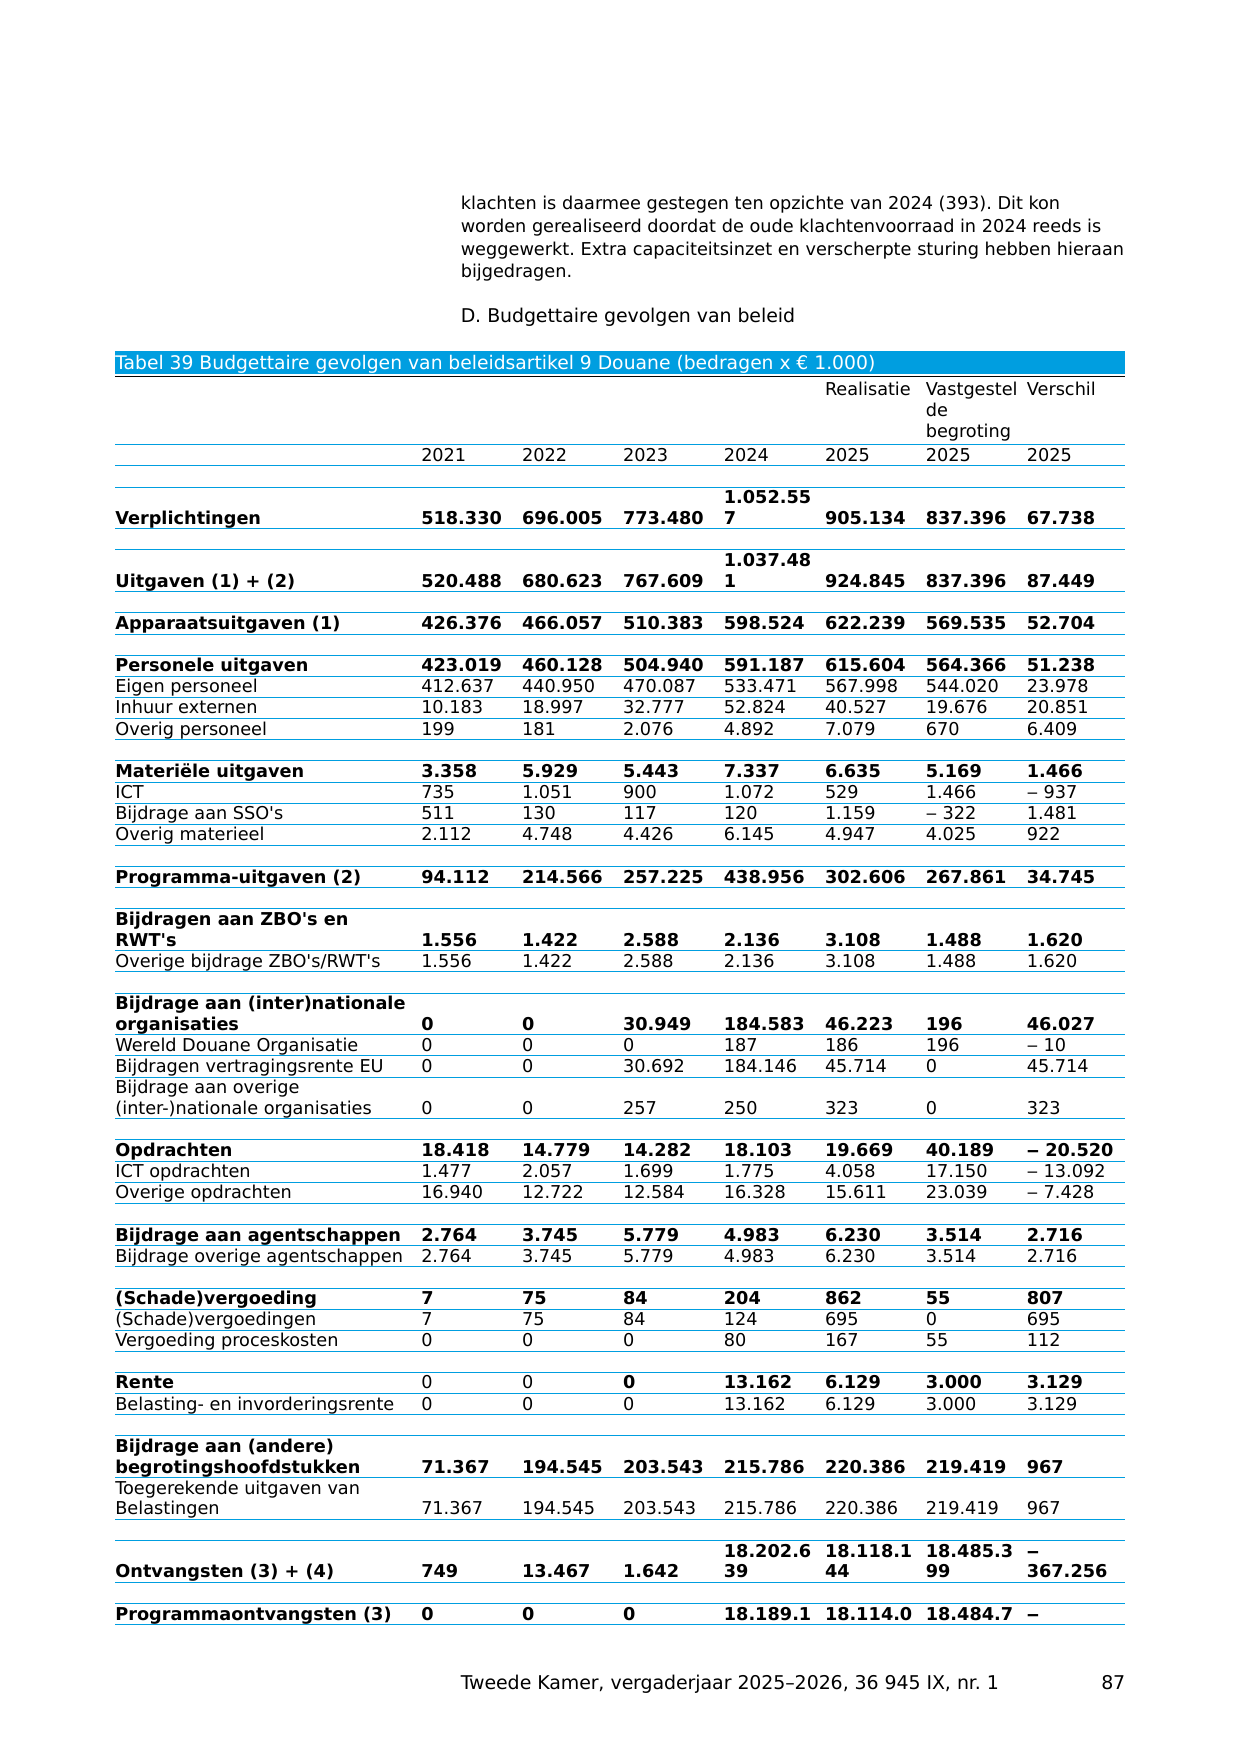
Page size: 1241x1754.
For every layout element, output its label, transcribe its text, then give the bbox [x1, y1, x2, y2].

table_cell 2022 [519, 445, 620, 465]
table_cell 520.488 [418, 550, 519, 591]
table_cell [1024, 1352, 1125, 1372]
table_cell 0 [418, 1035, 519, 1055]
table_cell 40.527 [822, 698, 923, 718]
table_cell Uitgaven (1) + (2) [115, 550, 418, 591]
table_cell 75 [519, 1289, 620, 1308]
table_cell 14.779 [519, 1140, 620, 1161]
table_cell 120 [721, 804, 822, 824]
table_cell ‒ 20.520 [1024, 1140, 1125, 1161]
table_cell [620, 1204, 721, 1224]
table_cell [721, 529, 822, 549]
table_cell 3.358 [418, 761, 519, 781]
table_cell Rente [115, 1373, 418, 1393]
table_cell Ontvangsten (3) + (4) [115, 1541, 418, 1582]
table_cell 504.940 [620, 656, 721, 676]
table_cell 18.202.639 [721, 1541, 822, 1582]
table_cell 591.187 [721, 656, 822, 676]
table_cell [923, 888, 1024, 908]
table_cell 0 [418, 1331, 519, 1351]
table_cell 412.637 [418, 677, 519, 697]
table_cell 323 [822, 1078, 923, 1118]
table_cell 187 [721, 1035, 822, 1055]
table_cell 529 [822, 783, 923, 803]
table_cell ‒ 937 [1024, 783, 1125, 803]
table_cell 2.112 [418, 825, 519, 845]
table_cell 511 [418, 804, 519, 824]
table_cell 7 [418, 1310, 519, 1330]
table_cell ICT opdrachten [115, 1162, 418, 1182]
table_cell 13.162 [721, 1394, 822, 1414]
table_cell ‒ 7.428 [1024, 1183, 1125, 1203]
table_cell 0 [620, 1394, 721, 1414]
table_cell Programma-uitgaven (2) [115, 867, 418, 887]
table_cell 466.057 [519, 613, 620, 633]
table_cell [721, 1267, 822, 1287]
table_cell [418, 846, 519, 866]
table_cell 0 [620, 1373, 721, 1393]
table_cell 215.786 [721, 1436, 822, 1477]
table_cell [519, 592, 620, 612]
table_cell 1.477 [418, 1162, 519, 1182]
table_cell ‒ 13.092 [1024, 1162, 1125, 1182]
table_cell [1024, 888, 1125, 908]
table_cell 5.443 [620, 761, 721, 781]
table_cell 2.716 [1024, 1246, 1125, 1266]
table_cell [721, 1415, 822, 1435]
table_cell ‒ [1024, 1604, 1125, 1624]
table_cell 18.484.7 [923, 1604, 1024, 1624]
table_cell [519, 888, 620, 908]
table_cell 5.929 [519, 761, 620, 781]
table_cell 4.892 [721, 719, 822, 739]
table_cell Bijdragen aan ZBO's en RWT's [115, 909, 418, 950]
table_cell Bijdrage overige agentschappen [115, 1246, 418, 1266]
table_cell ‒ 367.256 [1024, 1541, 1125, 1582]
table_cell 10.183 [418, 698, 519, 718]
table_cell [519, 846, 620, 866]
table_cell 1.620 [1024, 951, 1125, 971]
table_cell 215.786 [721, 1478, 822, 1519]
table_cell [1024, 1520, 1125, 1540]
table_cell 18.997 [519, 698, 620, 718]
table_cell 773.480 [620, 488, 721, 528]
table_cell Verschil [1024, 377, 1125, 444]
table_cell 2025 [822, 445, 923, 465]
table_cell 194.545 [519, 1436, 620, 1477]
table_cell 17.150 [923, 1162, 1024, 1182]
table_cell [923, 972, 1024, 992]
table_cell [822, 1119, 923, 1139]
table_cell 967 [1024, 1478, 1125, 1519]
table_cell 0 [418, 994, 519, 1034]
table_cell ICT [115, 783, 418, 803]
table_cell Inhuur externen [115, 698, 418, 718]
table_cell 862 [822, 1289, 923, 1308]
table_cell [115, 445, 418, 465]
table_cell 219.419 [923, 1478, 1024, 1519]
table_cell 1.699 [620, 1162, 721, 1182]
table_cell 3.514 [923, 1246, 1024, 1266]
table_cell 0 [418, 1373, 519, 1393]
table_cell 1.422 [519, 909, 620, 950]
table_cell 4.058 [822, 1162, 923, 1182]
table_cell Bijdrage aan (andere) begrotingshoofdstukken [115, 1436, 418, 1477]
table_cell [721, 1352, 822, 1372]
table_cell [519, 377, 620, 444]
table_cell 87.449 [1024, 550, 1125, 591]
table_cell [115, 529, 418, 549]
table_cell 1.481 [1024, 804, 1125, 824]
table_cell 900 [620, 783, 721, 803]
table_cell 32.777 [620, 698, 721, 718]
table_cell 0 [519, 1394, 620, 1414]
table_cell [923, 1267, 1024, 1287]
table_cell [519, 972, 620, 992]
table_cell 19.676 [923, 698, 1024, 718]
table_cell 214.566 [519, 867, 620, 887]
table_cell [418, 888, 519, 908]
table_cell [115, 1520, 418, 1540]
table_cell ‒ 322 [923, 804, 1024, 824]
table_cell 84 [620, 1289, 721, 1308]
table_cell 302.606 [822, 867, 923, 887]
table_cell [822, 740, 923, 760]
table_cell [620, 635, 721, 654]
table_cell 837.396 [923, 550, 1024, 591]
table_cell Vergoeding proceskosten [115, 1331, 418, 1351]
table_cell 3.745 [519, 1225, 620, 1245]
table_cell 1.642 [620, 1541, 721, 1582]
table_cell 0 [519, 1373, 620, 1393]
table_cell 7.079 [822, 719, 923, 739]
table_cell 18.103 [721, 1140, 822, 1161]
table_cell 203.543 [620, 1478, 721, 1519]
table_cell 3.514 [923, 1225, 1024, 1245]
table_cell 438.956 [721, 867, 822, 887]
table_cell 18.485.399 [923, 1541, 1024, 1582]
table_cell 40.189 [923, 1140, 1024, 1161]
table_cell 15.611 [822, 1183, 923, 1203]
table_cell 2.136 [721, 951, 822, 971]
table_cell 807 [1024, 1289, 1125, 1308]
table_cell [519, 529, 620, 549]
table_cell [519, 466, 620, 486]
table_cell [822, 1520, 923, 1540]
table_cell Verplichtingen [115, 488, 418, 528]
table_cell [1024, 635, 1125, 654]
table_cell 4.748 [519, 825, 620, 845]
table_cell 4.983 [721, 1246, 822, 1266]
table_cell 423.019 [418, 656, 519, 676]
table_cell 3.000 [923, 1394, 1024, 1414]
table_cell 1.556 [418, 951, 519, 971]
table_cell 30.692 [620, 1056, 721, 1076]
table_cell 250 [721, 1078, 822, 1118]
table_cell 1.466 [1024, 761, 1125, 781]
table_cell 518.330 [418, 488, 519, 528]
table_cell [115, 888, 418, 908]
table_cell 3.108 [822, 909, 923, 950]
table_cell 460.128 [519, 656, 620, 676]
table_cell 45.714 [822, 1056, 923, 1076]
table_cell 1.775 [721, 1162, 822, 1182]
table_cell 4.025 [923, 825, 1024, 845]
table_cell [1024, 466, 1125, 486]
table_cell 1.488 [923, 909, 1024, 950]
table_cell 117 [620, 804, 721, 824]
table_cell 2024 [721, 445, 822, 465]
text klachten is daarmee gestegen ten opzichte van 2024 (393). Dit kon worden gerealiseerd doordat de oude klachtenvoorraad in 2024 reeds is weggewerkt. Extra capaciteitsinzet en verscherpte sturing hebben hieraan bijgedragen. [461, 191, 1125, 282]
table_cell [115, 635, 418, 654]
table_cell 767.609 [620, 550, 721, 591]
table_cell 0 [923, 1310, 1024, 1330]
table_cell [923, 592, 1024, 612]
table_cell 0 [418, 1604, 519, 1624]
table_cell 30.949 [620, 994, 721, 1034]
table_cell [1024, 740, 1125, 760]
table_cell 680.623 [519, 550, 620, 591]
table_cell Overig materieel [115, 825, 418, 845]
table_cell [115, 466, 418, 486]
table_cell 2.764 [418, 1225, 519, 1245]
table_cell 46.027 [1024, 994, 1125, 1034]
table_cell 186 [822, 1035, 923, 1055]
table_cell 0 [418, 1056, 519, 1076]
table_cell [1024, 1119, 1125, 1139]
table_cell 52.824 [721, 698, 822, 718]
table_cell 924.845 [822, 550, 923, 591]
table_cell 1.072 [721, 783, 822, 803]
table_cell [519, 1415, 620, 1435]
table_cell 6.129 [822, 1394, 923, 1414]
table_cell [822, 592, 923, 612]
table_cell 55 [923, 1289, 1024, 1308]
table_cell 0 [519, 1056, 620, 1076]
table_cell [418, 466, 519, 486]
table_cell 426.376 [418, 613, 519, 633]
table_cell [721, 1119, 822, 1139]
table_cell [1024, 1583, 1125, 1603]
table_cell 3.129 [1024, 1373, 1125, 1393]
table_cell 1.556 [418, 909, 519, 950]
table_cell 905.134 [822, 488, 923, 528]
table_cell 13.162 [721, 1373, 822, 1393]
table_cell [418, 972, 519, 992]
table_cell [620, 377, 721, 444]
table_cell [923, 1352, 1024, 1372]
table_cell Bijdrage aan (inter)nationale organisaties [115, 994, 418, 1034]
table_cell 0 [519, 994, 620, 1034]
table_cell Overige opdrachten [115, 1183, 418, 1203]
table_cell 12.584 [620, 1183, 721, 1203]
table_cell 23.978 [1024, 677, 1125, 697]
table_cell 2025 [1024, 445, 1125, 465]
table_cell 257 [620, 1078, 721, 1118]
table_cell [721, 1520, 822, 1540]
table_cell 4.947 [822, 825, 923, 845]
table_cell [923, 1520, 1024, 1540]
table_cell [620, 466, 721, 486]
table_cell 194.545 [519, 1478, 620, 1519]
table_cell 196 [923, 994, 1024, 1034]
table_cell 2023 [620, 445, 721, 465]
table_cell [418, 635, 519, 654]
table_cell 184.583 [721, 994, 822, 1034]
table_cell [115, 1204, 418, 1224]
table_cell 5.169 [923, 761, 1024, 781]
table_cell [418, 740, 519, 760]
table_cell ‒ 10 [1024, 1035, 1125, 1055]
table_cell 6.145 [721, 825, 822, 845]
table_cell 2025 [923, 445, 1024, 465]
table_cell [822, 1267, 923, 1287]
table_cell [115, 592, 418, 612]
table_cell (Schade)vergoedingen [115, 1310, 418, 1330]
table_cell [620, 740, 721, 760]
table_cell [620, 846, 721, 866]
table_cell [519, 1520, 620, 1540]
table_cell 2.076 [620, 719, 721, 739]
table_cell [519, 740, 620, 760]
table_cell 6.230 [822, 1225, 923, 1245]
table_cell 199 [418, 719, 519, 739]
table_cell Bijdrage aan agentschappen [115, 1225, 418, 1245]
table_cell [721, 1583, 822, 1603]
table_cell 440.950 [519, 677, 620, 697]
table_cell 670 [923, 719, 1024, 739]
table_cell 7.337 [721, 761, 822, 781]
table_cell Programmaontvangsten (3) [115, 1604, 418, 1624]
table_cell [923, 1415, 1024, 1435]
table_cell [721, 377, 822, 444]
table_cell [822, 466, 923, 486]
table_cell [1024, 1267, 1125, 1287]
table_cell [1024, 529, 1125, 549]
table_cell Belasting- en invorderingsrente [115, 1394, 418, 1414]
table_cell Eigen personeel [115, 677, 418, 697]
table_cell 19.669 [822, 1140, 923, 1161]
table_cell 569.535 [923, 613, 1024, 633]
table_cell 16.940 [418, 1183, 519, 1203]
table_cell 130 [519, 804, 620, 824]
table_cell [620, 1352, 721, 1372]
table_cell Wereld Douane Organisatie [115, 1035, 418, 1055]
title D. Budgettaire gevolgen van beleid [461, 305, 1125, 327]
table_cell 598.524 [721, 613, 822, 633]
table_cell 2.136 [721, 909, 822, 950]
table_cell Overig personeel [115, 719, 418, 739]
table_cell 196 [923, 1035, 1024, 1055]
table_cell 1.052.557 [721, 488, 822, 528]
table_cell 6.129 [822, 1373, 923, 1393]
table_cell 0 [923, 1056, 1024, 1076]
table_cell 184.146 [721, 1056, 822, 1076]
table_cell [418, 1352, 519, 1372]
table_cell [721, 972, 822, 992]
table_cell [519, 1267, 620, 1287]
table_cell [620, 529, 721, 549]
table_cell 0 [620, 1604, 721, 1624]
table_cell 52.704 [1024, 613, 1125, 633]
table_cell [115, 1267, 418, 1287]
table_cell 0 [620, 1035, 721, 1055]
table_cell 3.108 [822, 951, 923, 971]
table_cell (Schade)vergoeding [115, 1289, 418, 1308]
table_cell 13.467 [519, 1541, 620, 1582]
table_cell Apparaatsuitgaven (1) [115, 613, 418, 633]
table_cell 696.005 [519, 488, 620, 528]
table_cell [115, 740, 418, 760]
table_cell 5.779 [620, 1225, 721, 1245]
table_cell [418, 1204, 519, 1224]
table_cell 967 [1024, 1436, 1125, 1477]
table_cell 46.223 [822, 994, 923, 1034]
table_cell 112 [1024, 1331, 1125, 1351]
table_cell 203.543 [620, 1436, 721, 1477]
table_cell 533.471 [721, 677, 822, 697]
table_cell [822, 635, 923, 654]
table_cell Toegerekende uitgaven van Belastingen [115, 1478, 418, 1519]
table_cell 0 [620, 1331, 721, 1351]
table_cell Bijdrage aan SSO's [115, 804, 418, 824]
table_cell 5.779 [620, 1246, 721, 1266]
table_cell [822, 1583, 923, 1603]
table_cell [1024, 1204, 1125, 1224]
table_cell Overige bijdrage ZBO's/RWT's [115, 951, 418, 971]
table_cell [115, 377, 418, 444]
table_cell 0 [519, 1331, 620, 1351]
table_cell 7 [418, 1289, 519, 1308]
table_cell 615.604 [822, 656, 923, 676]
table_cell 695 [822, 1310, 923, 1330]
table_cell [721, 1204, 822, 1224]
table_cell 3.745 [519, 1246, 620, 1266]
table_cell 544.020 [923, 677, 1024, 697]
table_cell 124 [721, 1310, 822, 1330]
table_cell 6.230 [822, 1246, 923, 1266]
table_cell [620, 592, 721, 612]
table_cell 323 [1024, 1078, 1125, 1118]
table_cell [620, 1583, 721, 1603]
table_cell 51.238 [1024, 656, 1125, 676]
table_cell 1.037.481 [721, 550, 822, 591]
table_cell 23.039 [923, 1183, 1024, 1203]
table_cell [620, 1267, 721, 1287]
table_cell 0 [519, 1078, 620, 1118]
table_cell [418, 592, 519, 612]
table_cell 6.635 [822, 761, 923, 781]
table_cell Materiële uitgaven [115, 761, 418, 781]
table_cell [923, 1583, 1024, 1603]
table_cell 204 [721, 1289, 822, 1308]
table_cell 1.488 [923, 951, 1024, 971]
table_cell Bijdragen vertragingsrente EU [115, 1056, 418, 1076]
table_cell 18.189.1 [721, 1604, 822, 1624]
table_cell [721, 592, 822, 612]
table_cell 2.764 [418, 1246, 519, 1266]
table_cell [923, 1119, 1024, 1139]
table_cell [1024, 846, 1125, 866]
table_cell 735 [418, 783, 519, 803]
table_cell [721, 740, 822, 760]
table_cell [1024, 1415, 1125, 1435]
table_cell [620, 972, 721, 992]
table_cell 749 [418, 1541, 519, 1582]
table_cell [418, 1267, 519, 1287]
table_cell 0 [418, 1394, 519, 1414]
table_cell 55 [923, 1331, 1024, 1351]
table_cell 3.000 [923, 1373, 1024, 1393]
table_cell 18.118.144 [822, 1541, 923, 1582]
table_cell 167 [822, 1331, 923, 1351]
table_cell Bijdrage aan overige (inter-)nationale organisaties [115, 1078, 418, 1118]
table_cell [115, 972, 418, 992]
table_cell 837.396 [923, 488, 1024, 528]
table_cell 1.051 [519, 783, 620, 803]
table_cell 922 [1024, 825, 1125, 845]
table_cell [519, 1119, 620, 1139]
table_cell Personele uitgaven [115, 656, 418, 676]
table_cell 75 [519, 1310, 620, 1330]
table_cell 470.087 [620, 677, 721, 697]
table_cell [418, 1520, 519, 1540]
table_cell [115, 1583, 418, 1603]
table_cell 220.386 [822, 1478, 923, 1519]
table_cell [115, 1415, 418, 1435]
table_cell [721, 635, 822, 654]
table_cell Realisatie [822, 377, 923, 444]
table_cell Vastgestelde begroting [923, 377, 1024, 444]
table_cell [519, 1583, 620, 1603]
table_cell [923, 846, 1024, 866]
table_cell [1024, 592, 1125, 612]
table_cell [418, 529, 519, 549]
table_cell 84 [620, 1310, 721, 1330]
table_cell 4.983 [721, 1225, 822, 1245]
table_cell [923, 1204, 1024, 1224]
table_cell [1024, 972, 1125, 992]
table_cell [115, 846, 418, 866]
table_cell 12.722 [519, 1183, 620, 1203]
table_cell 3.129 [1024, 1394, 1125, 1414]
table_cell 2021 [418, 445, 519, 465]
table_cell [721, 466, 822, 486]
table_cell 18.418 [418, 1140, 519, 1161]
table_cell 80 [721, 1331, 822, 1351]
table_cell Opdrachten [115, 1140, 418, 1161]
table_cell [620, 1520, 721, 1540]
table_cell [721, 888, 822, 908]
table_cell 2.588 [620, 909, 721, 950]
table_cell [923, 466, 1024, 486]
table_cell [822, 1352, 923, 1372]
table_cell [418, 1119, 519, 1139]
table_cell 267.861 [923, 867, 1024, 887]
table_cell [822, 529, 923, 549]
table_cell [519, 1204, 620, 1224]
table_cell 20.851 [1024, 698, 1125, 718]
table_cell [115, 1119, 418, 1139]
table_cell [822, 972, 923, 992]
table_cell [822, 1204, 923, 1224]
table_cell [721, 846, 822, 866]
table_cell [923, 529, 1024, 549]
table_cell 2.716 [1024, 1225, 1125, 1245]
table_cell [418, 1583, 519, 1603]
table_cell 34.745 [1024, 867, 1125, 887]
table_cell [519, 635, 620, 654]
table_cell [620, 888, 721, 908]
table_cell [418, 377, 519, 444]
table_cell 4.426 [620, 825, 721, 845]
table_cell [620, 1119, 721, 1139]
table_cell 16.328 [721, 1183, 822, 1203]
table_cell 2.057 [519, 1162, 620, 1182]
table_cell 2.588 [620, 951, 721, 971]
table_cell 67.738 [1024, 488, 1125, 528]
table_cell 1.159 [822, 804, 923, 824]
table_cell 71.367 [418, 1436, 519, 1477]
table_cell 1.466 [923, 783, 1024, 803]
table_cell [115, 1352, 418, 1372]
table_cell 1.422 [519, 951, 620, 971]
table_cell 18.114.0 [822, 1604, 923, 1624]
table_cell 622.239 [822, 613, 923, 633]
table_cell 0 [519, 1035, 620, 1055]
table_cell 257.225 [620, 867, 721, 887]
table_cell 6.409 [1024, 719, 1125, 739]
table_cell 0 [519, 1604, 620, 1624]
table_cell 0 [923, 1078, 1024, 1118]
table_cell [923, 740, 1024, 760]
table_cell [620, 1415, 721, 1435]
table_cell 181 [519, 719, 620, 739]
table_cell 510.383 [620, 613, 721, 633]
table_cell 1.620 [1024, 909, 1125, 950]
table_cell 567.998 [822, 677, 923, 697]
table_cell 0 [418, 1078, 519, 1118]
table_cell [822, 1415, 923, 1435]
table_cell 14.282 [620, 1140, 721, 1161]
table_cell 94.112 [418, 867, 519, 887]
table_cell [822, 846, 923, 866]
table_cell [519, 1352, 620, 1372]
table_cell 564.366 [923, 656, 1024, 676]
table_cell [822, 888, 923, 908]
table_cell [418, 1415, 519, 1435]
table_cell [923, 635, 1024, 654]
table_cell 220.386 [822, 1436, 923, 1477]
table_cell 219.419 [923, 1436, 1024, 1477]
table_cell 695 [1024, 1310, 1125, 1330]
table_cell 45.714 [1024, 1056, 1125, 1076]
table_cell 71.367 [418, 1478, 519, 1519]
